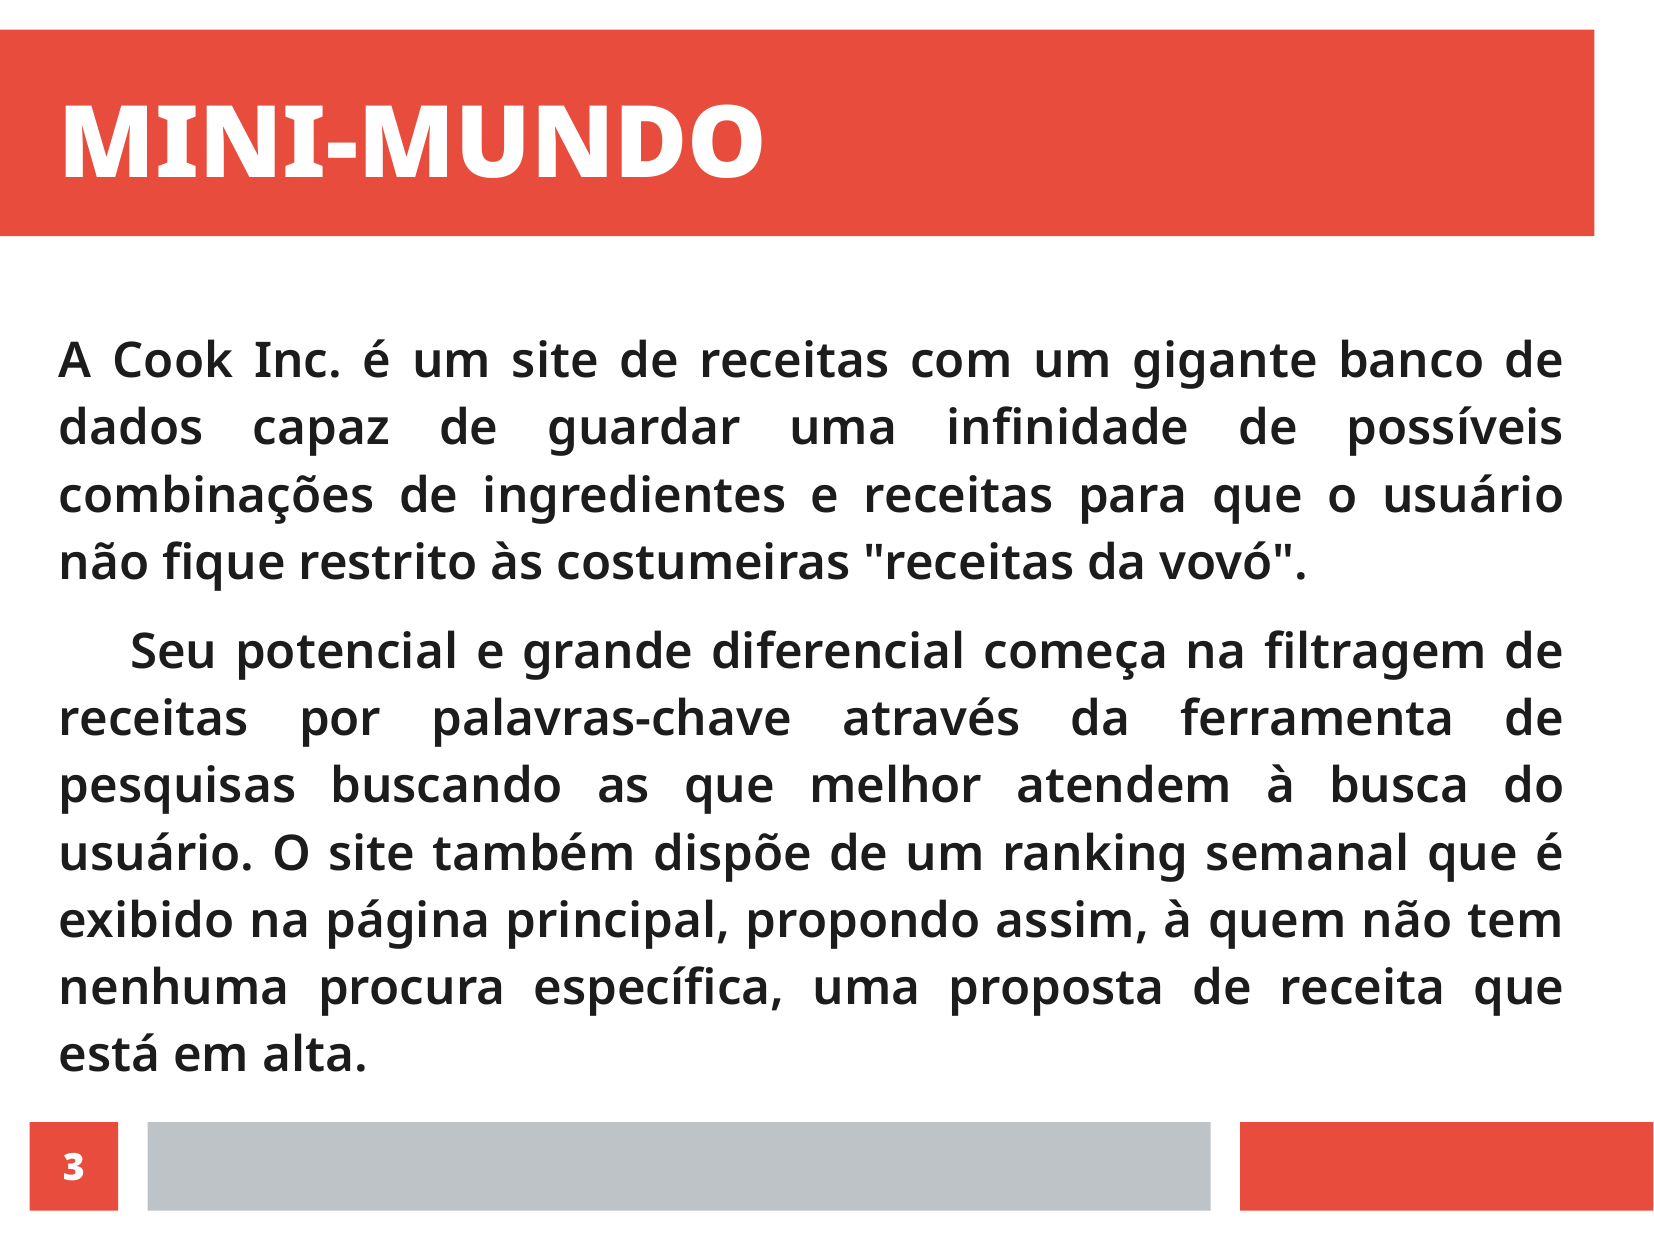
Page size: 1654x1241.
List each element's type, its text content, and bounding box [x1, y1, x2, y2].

title MINI-MUNDO [59, 59, 1595, 207]
list A Cook Inc. é um site de receitas com um gigante banco de dados capaz de guardar uma infinidade de possíveis combinações de ingredientes e receitas para que o usuário não fique restrito às costumeiras "receitas da vovó". Seu potencial e grande diferencial começa na filtragem de receitas por palavras-chave através da ferramenta de pesquisas buscando as que melhor atendem à busca do usuário. O site também dispõe de um ranking semanal que é exibido na página principal, propondo assim, à quem não tem nenhuma procura específica, uma proposta de receita que está em alta. [59, 324, 1565, 1093]
